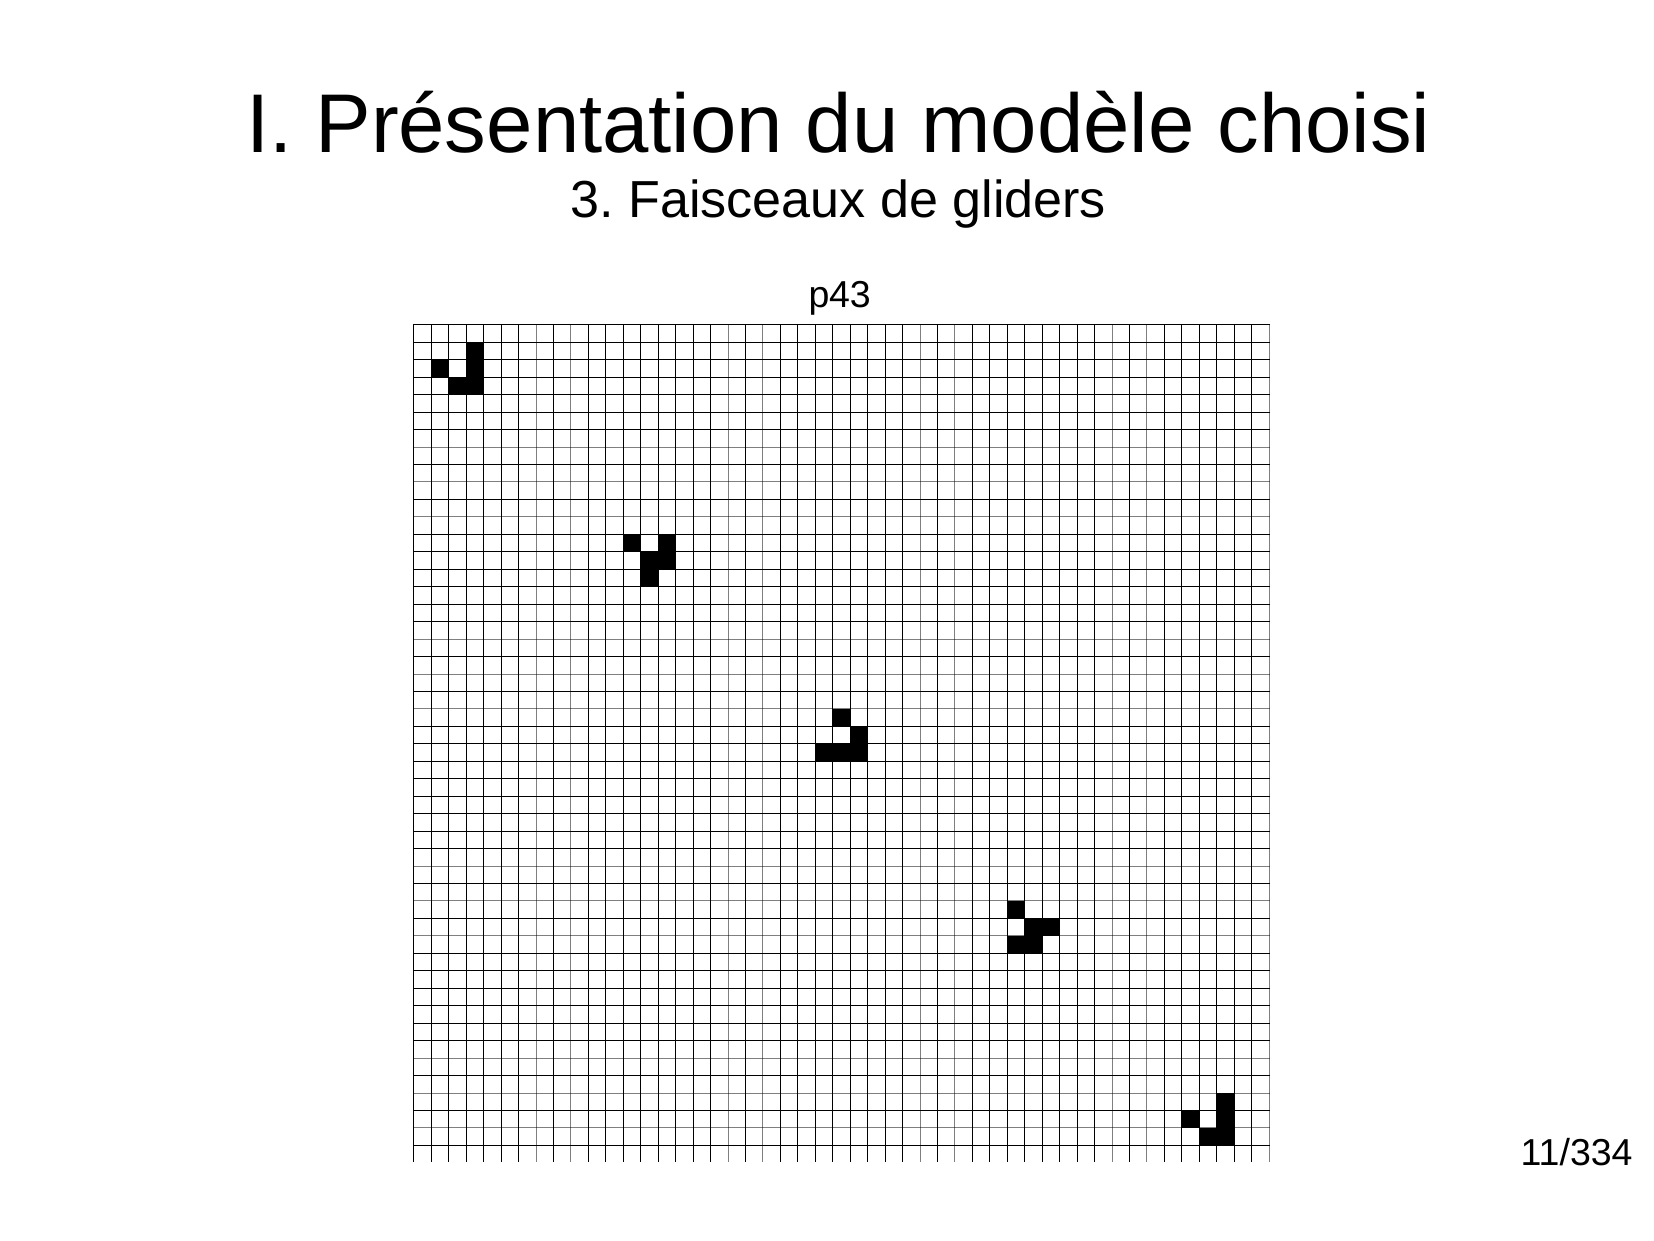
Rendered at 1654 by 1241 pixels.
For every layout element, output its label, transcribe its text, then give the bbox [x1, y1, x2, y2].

text_box <number>/334 [1505, 1124, 1654, 1182]
title I. Présentation du modèle choisi 3. Faisceaux de gliders [82, 49, 1595, 257]
text_box p43 [793, 265, 886, 323]
picture [413, 324, 1270, 1162]
